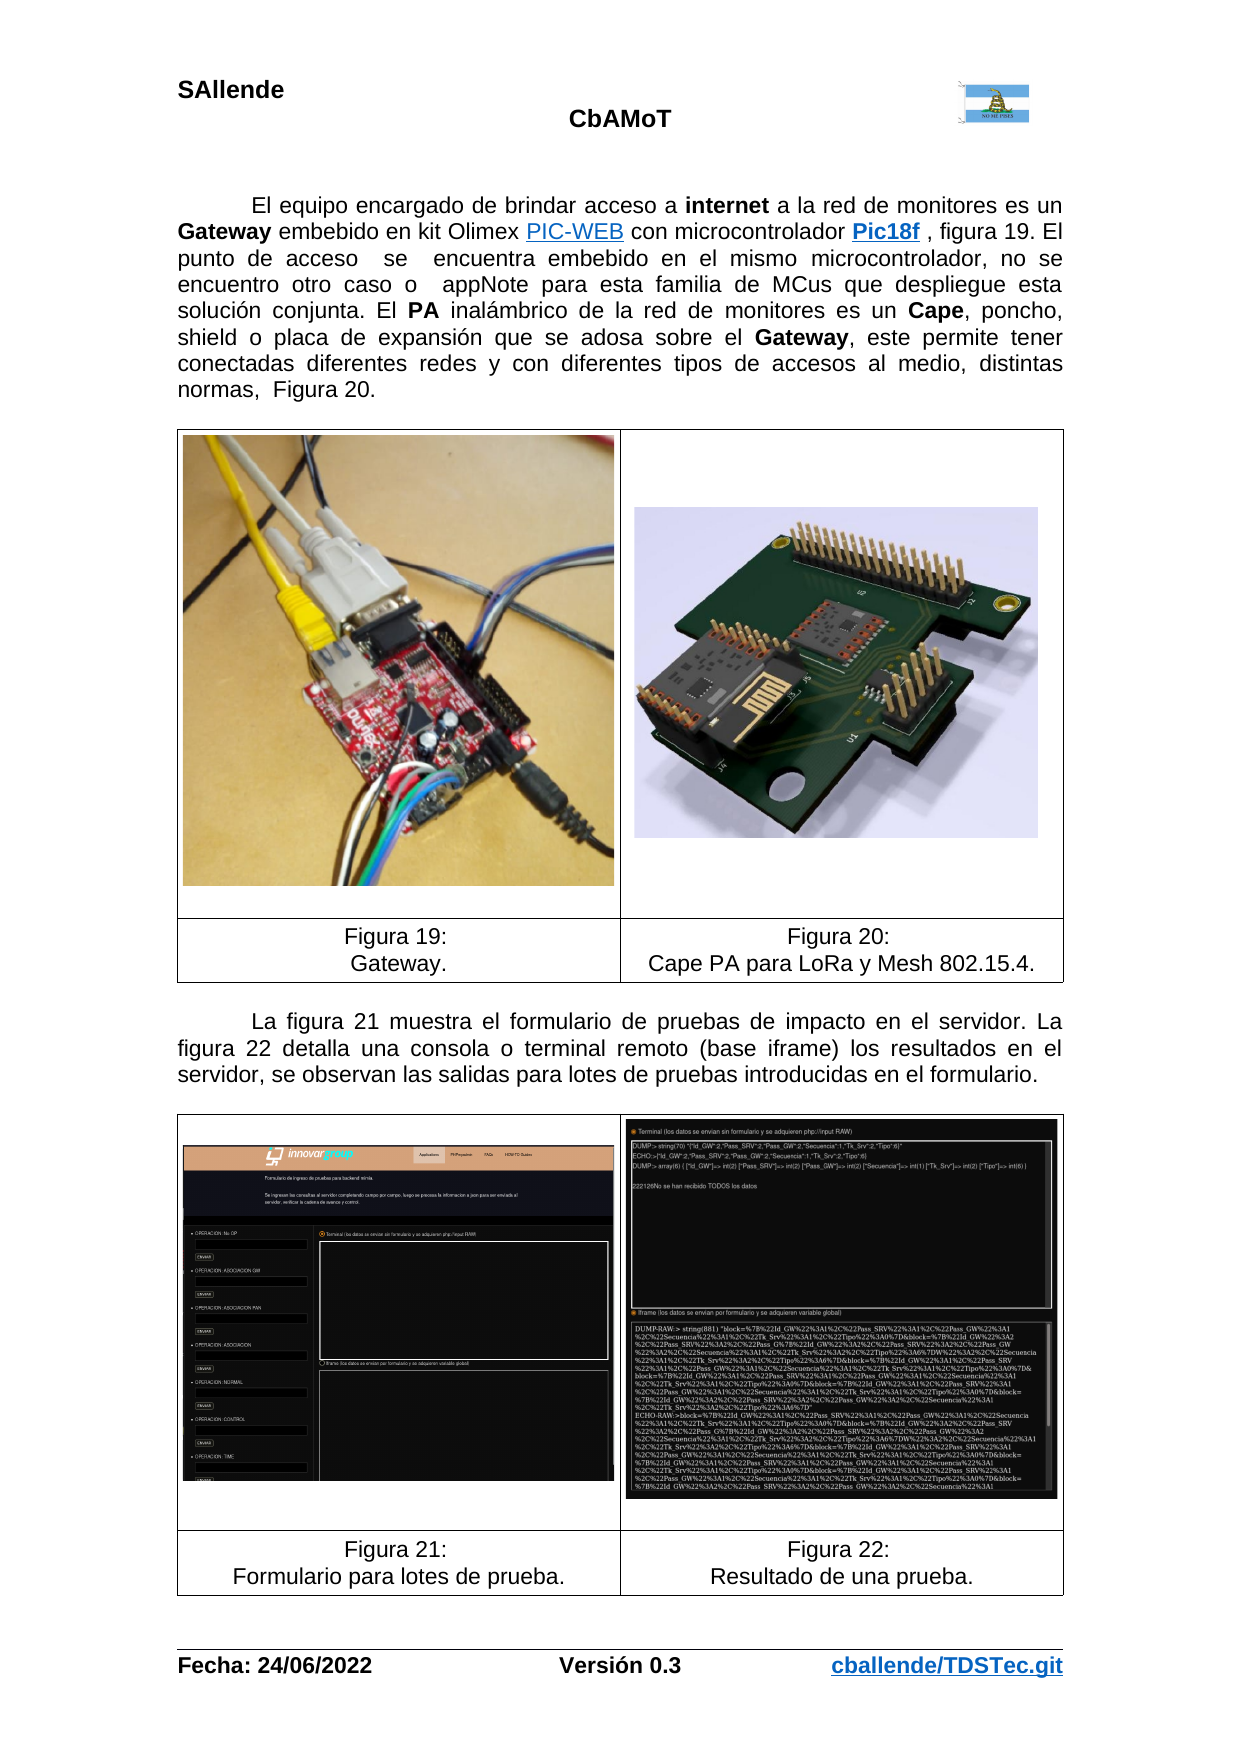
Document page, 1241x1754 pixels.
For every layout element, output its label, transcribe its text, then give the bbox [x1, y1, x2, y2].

picture [634, 507, 1038, 838]
table_header [178, 1115, 620, 1530]
table_cell Figura 19: Gateway. [178, 919, 620, 982]
table_cell Figura 21: Formulario para lotes de prueba. [178, 1531, 620, 1595]
table_header [621, 430, 1063, 917]
picture [954, 79, 1033, 126]
table_header [178, 430, 620, 917]
table_cell Figura 20: Cape PA para LoRa y Mesh 802.15.4. [621, 919, 1063, 982]
table_cell Figura 22: Resultado de una prueba. [621, 1531, 1063, 1595]
picture [182, 435, 615, 886]
picture [182, 1145, 615, 1481]
picture [625, 1119, 1058, 1499]
text La figura 21 muestra el formulario de pruebas de impacto en el servidor. La figura 22 detalla una consola o terminal remoto (base iframe) los resultados en el servidor, se observan las salidas para lotes de pruebas introducidas en el formulario. [177, 1008, 1063, 1087]
text El equipo encargado de brindar acceso a internet a la red de monitores es un Gateway embebido en kit Olimex PIC-WEB con microcontrolador Pic18f , figura 19. El punto de acceso se encuentra embebido en el mismo microcontrolador, no se encuentro otro caso o appNote para esta familia de MCus que despliegue esta solución conjunta. El PA inalámbrico de la red de monitores es un Cape, poncho, shield o placa de expansión que se adosa sobre el Gateway, este permite tener conectadas diferentes redes y con diferentes tipos de accesos al medio, distintas normas, Figura 20. [177, 192, 1063, 403]
table_header [621, 1115, 1063, 1530]
